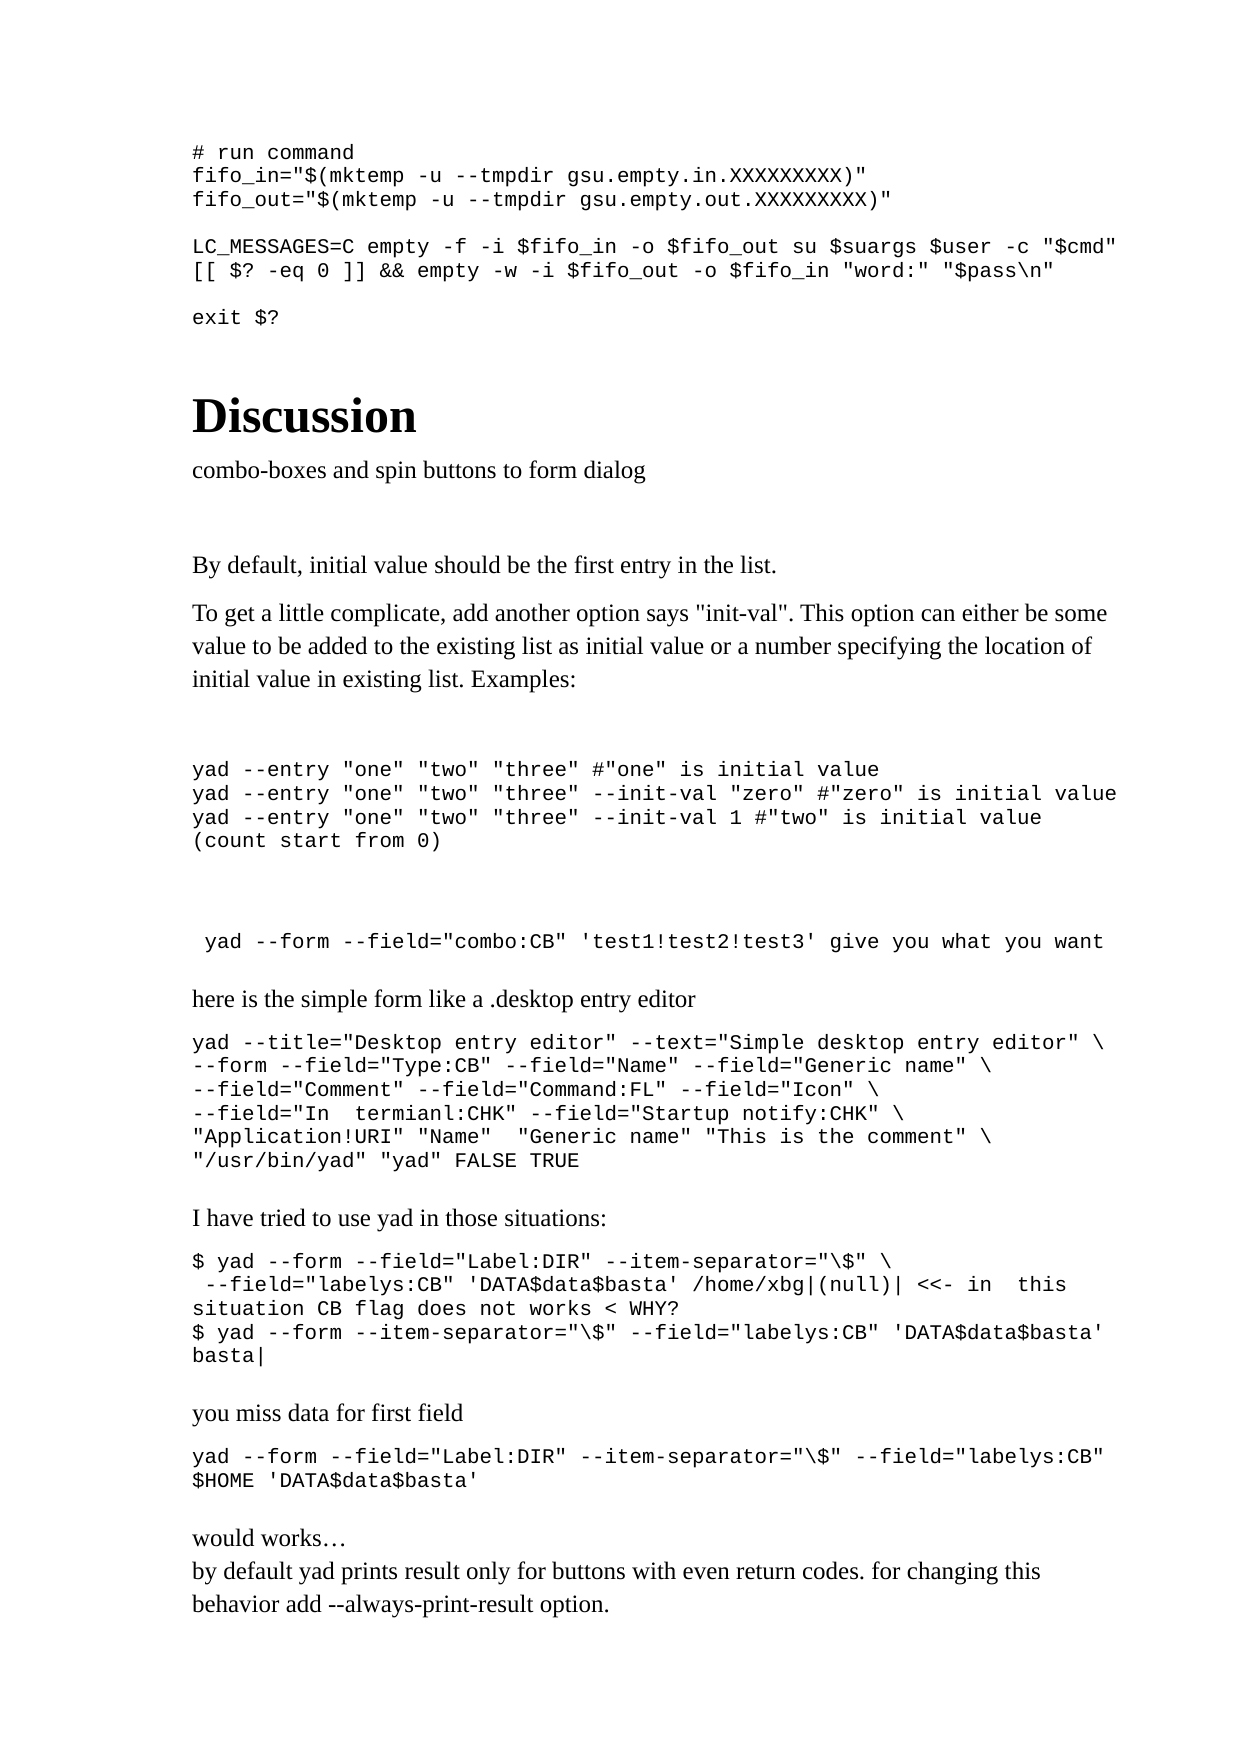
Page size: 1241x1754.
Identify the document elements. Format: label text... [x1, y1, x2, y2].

list yad --form --field="combo:CB" 'test1!test2!test3' give you what you want [162, 931, 1122, 955]
list you miss data for first field [162, 1398, 1122, 1427]
list would works… [162, 1523, 1122, 1552]
list --field="In termianl:CHK" --field="Startup notify:CHK" \ [162, 1103, 1122, 1126]
list "Application!URI" "Name" "Generic name" "This is the comment" \ [162, 1126, 1122, 1150]
subtitle Discussion [162, 385, 1122, 443]
list yad --entry "one" "two" "three" --init-val 1 #"two" is initial value (count start from 0) [162, 807, 1122, 854]
list LC_MESSAGES=C empty -f -i $fifo_in -o $fifo_out su $suargs $user -c "$cmd" [162, 236, 1122, 260]
list yad --form --field="Label:DIR" --item-separator="\$" --field="labelys:CB" $HOME 'DATA$data$basta' [162, 1446, 1122, 1493]
list combo-boxes and spin buttons to form dialog [162, 455, 1122, 484]
list [[ $? -eq 0 ]] && empty -w -i $fifo_out -o $fifo_in "word:" "$pass\n" [162, 260, 1122, 284]
list yad --entry "one" "two" "three" --init-val "zero" #"zero" is initial value [162, 783, 1122, 807]
list yad --entry "one" "two" "three" #"one" is initial value [162, 759, 1122, 783]
list fifo_in="$(mktemp -u --tmpdir gsu.empty.in.XXXXXXXXX)" [162, 165, 1122, 189]
list --field="labelys:CB" 'DATA$data$basta' /home/xbg|(null)| <<- in this situation CB flag does not works < WHY? [162, 1274, 1122, 1322]
list "/usr/bin/yad" "yad" FALSE TRUE [162, 1150, 1122, 1174]
list --field="Comment" --field="Command:FL" --field="Icon" \ [162, 1079, 1122, 1103]
list yad --title="Desktop entry editor" --text="Simple desktop entry editor" \ [162, 1032, 1122, 1056]
list here is the simple form like a .desktop entry editor [162, 984, 1122, 1013]
list exit $? [162, 307, 1122, 331]
list $ yad --form --item-separator="\$" --field="labelys:CB" 'DATA$data$basta' basta| [162, 1322, 1122, 1369]
list I have tried to use yad in those situations: [162, 1203, 1122, 1232]
list To get a little complicate, add another option says "init-val". This option can either be some value to be added to the existing list as initial value or a number specifying the location of initial value in existing list. Examples: [162, 598, 1122, 693]
list by default yad prints result only for buttons with even return codes. for changing this behavior add --always-print-result option. [162, 1556, 1122, 1618]
list # run command [162, 142, 1122, 165]
list $ yad --form --field="Label:DIR" --item-separator="\$" \ [162, 1251, 1122, 1274]
list fifo_out="$(mktemp -u --tmpdir gsu.empty.out.XXXXXXXXX)" [162, 189, 1122, 213]
list By default, initial value should be the first entry in the list. [162, 551, 1122, 579]
list --form --field="Type:CB" --field="Name" --field="Generic name" \ [162, 1056, 1122, 1079]
